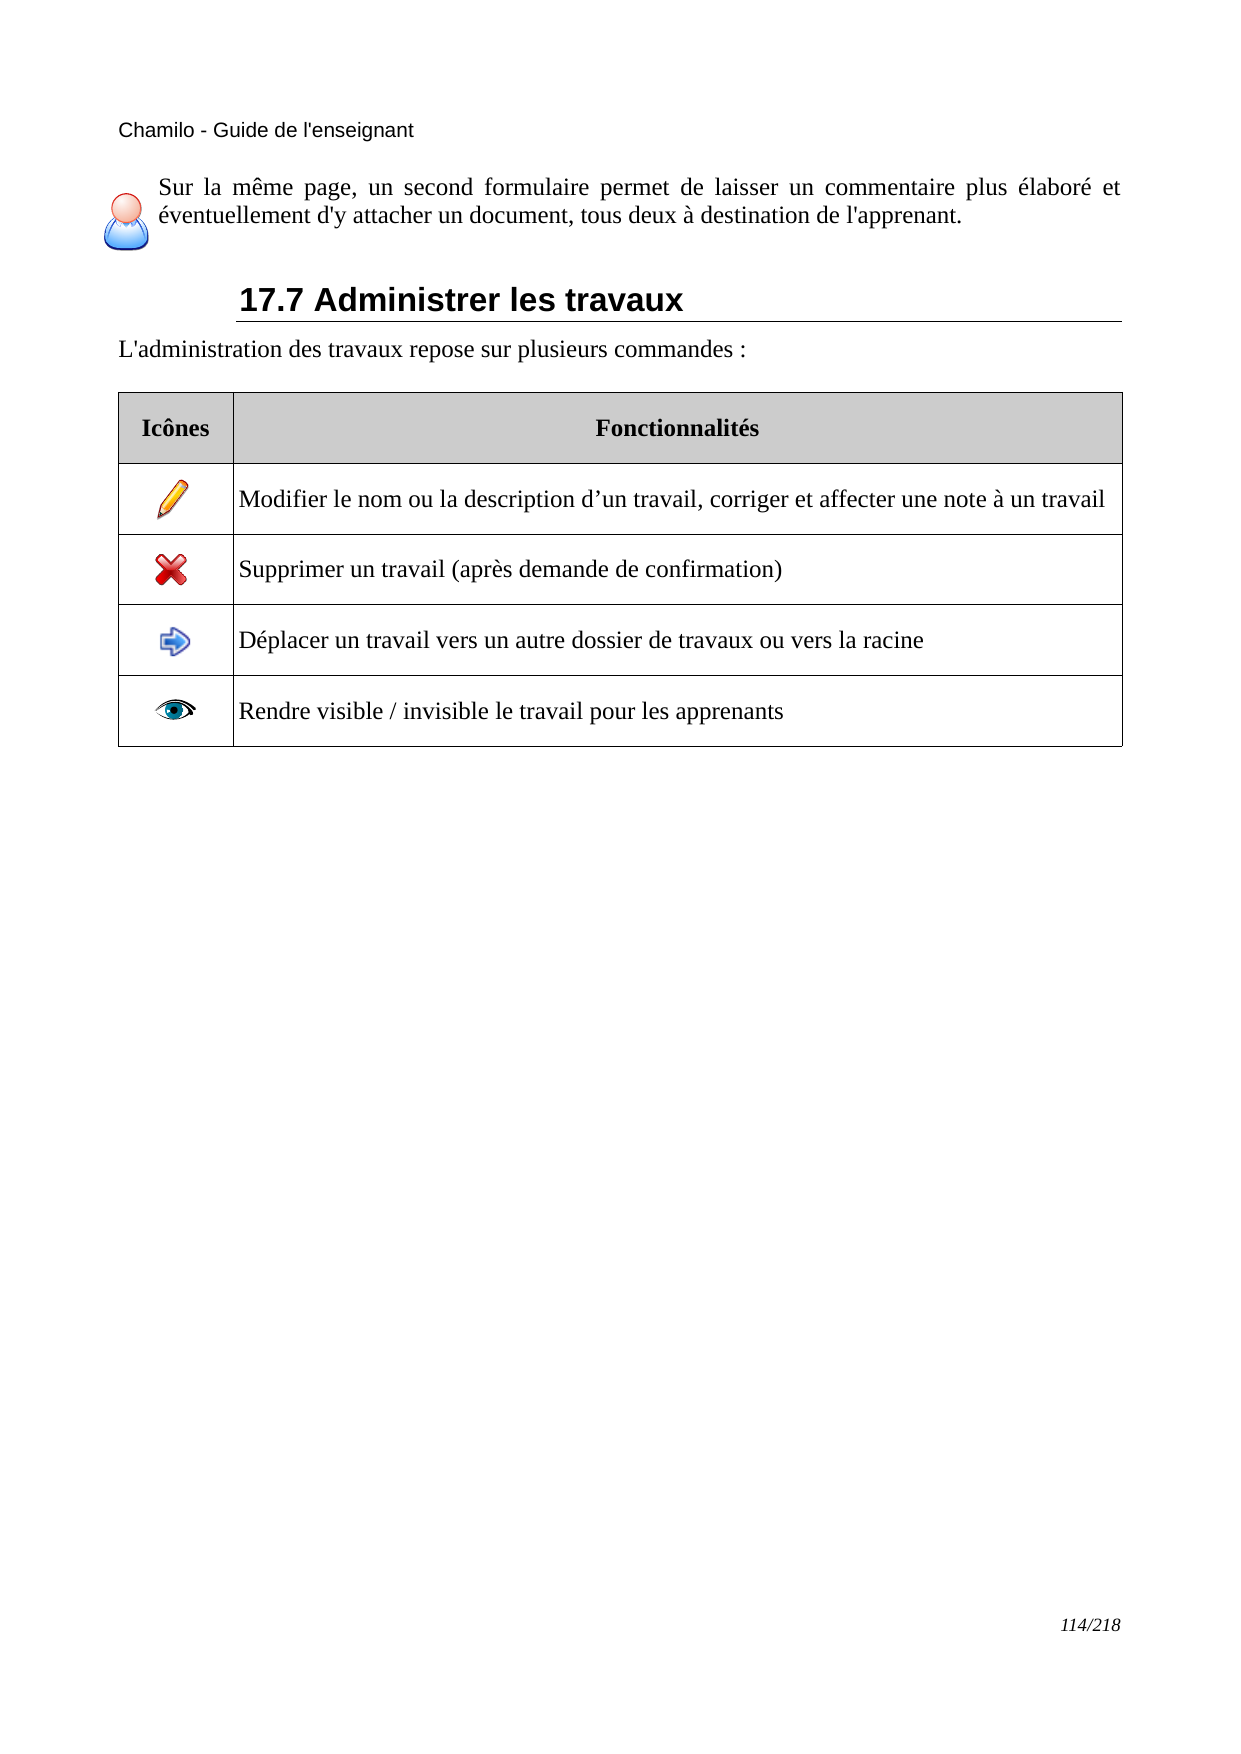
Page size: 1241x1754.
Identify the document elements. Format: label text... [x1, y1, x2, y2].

table_header Fonctionnalités [234, 393, 1122, 463]
table_cell Déplacer un travail vers un autre dossier de travaux ou vers la racine [234, 605, 1122, 675]
picture [157, 624, 193, 660]
table_cell [119, 605, 233, 675]
table_header Icônes [119, 393, 233, 463]
table_cell Modifier le nom ou la description d’un travail, corriger et affecter une note à un travail [234, 464, 1122, 533]
table_cell [119, 464, 233, 533]
table_cell [119, 535, 233, 604]
table_cell Supprimer un travail (après demande de confirmation) [234, 535, 1122, 604]
text Sur la même page, un second formulaire permet de laisser un commentaire plus élaboré et éventuellement d'y attacher un document, tous deux à destination de l'apprenant. [118, 172, 1122, 229]
subtitle Administrer les travaux [236, 277, 1122, 321]
text L'administration des travaux repose sur plusieurs commandes : [118, 334, 1122, 363]
table_cell [119, 676, 233, 746]
table_cell Rendre visible / invisible le travail pour les apprenants [234, 676, 1122, 746]
